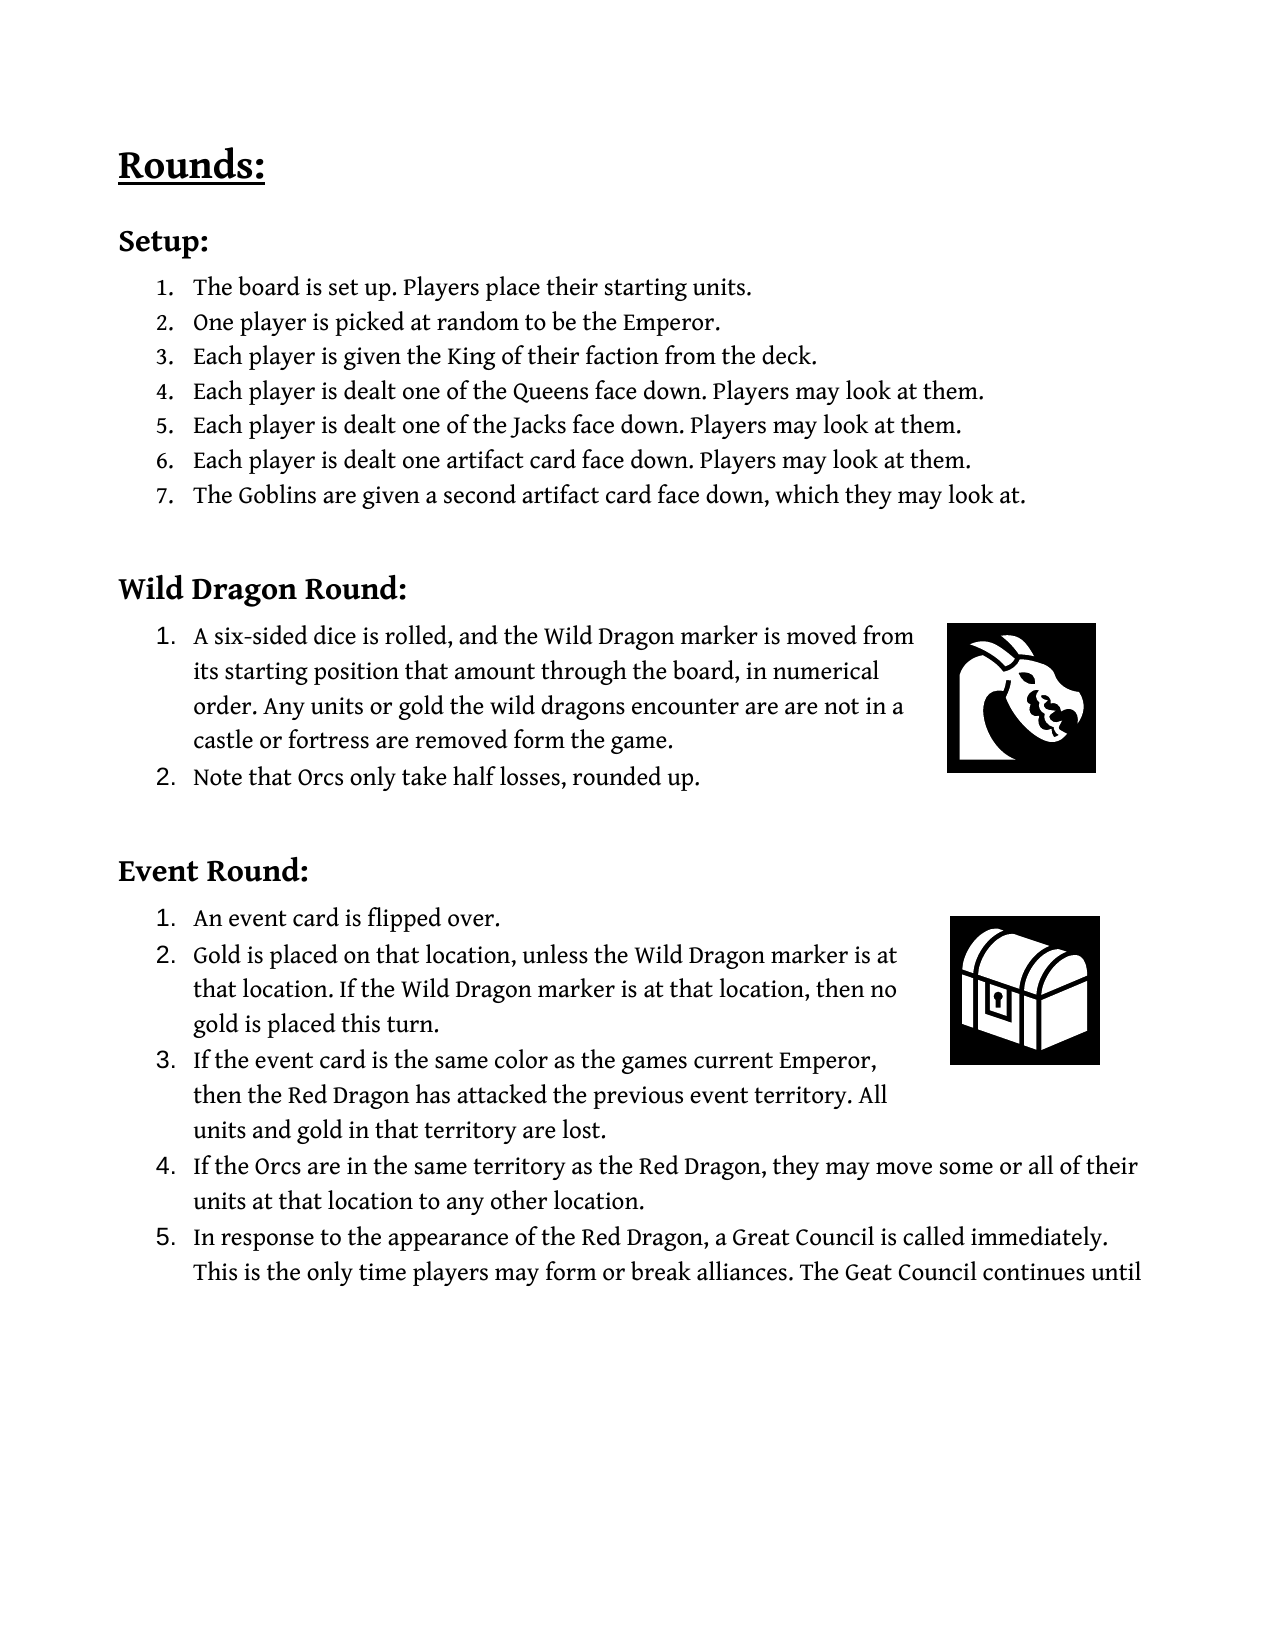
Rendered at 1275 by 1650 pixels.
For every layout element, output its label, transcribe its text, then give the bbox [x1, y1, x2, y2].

list A six-sided dice is rolled, and the Wild Dragon marker is moved from its starting position that amount through the board, in numerical order. Any units or gold the wild dragons encounter are are not in a castle or fortress are removed form the game. [156, 621, 1157, 756]
subtitle Setup: [118, 224, 1157, 261]
list Each player is given the King of their faction from the deck. [156, 343, 1157, 372]
subtitle Event Round: [118, 854, 1157, 891]
list Each player is dealt one artifact card face down. Players may look at them. [156, 447, 1157, 476]
list Gold is placed on that location, unless the Wild Dragon marker is at that location. If the Wild Dragon marker is at that location, then no gold is placed this turn. [156, 940, 950, 1040]
subtitle Rounds: [118, 143, 1157, 190]
list In response to the appearance of the Red Dragon, a Great Council is called immediately. This is the only time players may form or break alliances. The Geat Council continues until [156, 1222, 1157, 1287]
list Each player is dealt one of the Queens face down. Players may look at them. [156, 377, 1157, 406]
list The Goblins are given a second artifact card face down, which they may look at. [156, 481, 1157, 510]
list If the event card is the same color as the games current Emperor, then the Red Dragon has attacked the previous event territory. All units and gold in that territory are lost. [156, 1045, 1157, 1145]
list If the Orcs are in the same territory as the Red Dragon, they may move some or all of their units at that location to any other location. [156, 1151, 1157, 1216]
list One player is picked at random to be the Emperor. [156, 308, 1157, 337]
list An event card is flipped over. [156, 903, 1157, 934]
subtitle Wild Dragon Round: [118, 572, 1157, 609]
list [1100, 940, 1157, 1040]
list Each player is dealt one of the Jacks face down. Players may look at them. [156, 412, 1157, 441]
list The board is set up. Players place their starting units. [156, 273, 1157, 302]
list Note that Orcs only take half losses, rounded up. [156, 762, 1157, 792]
